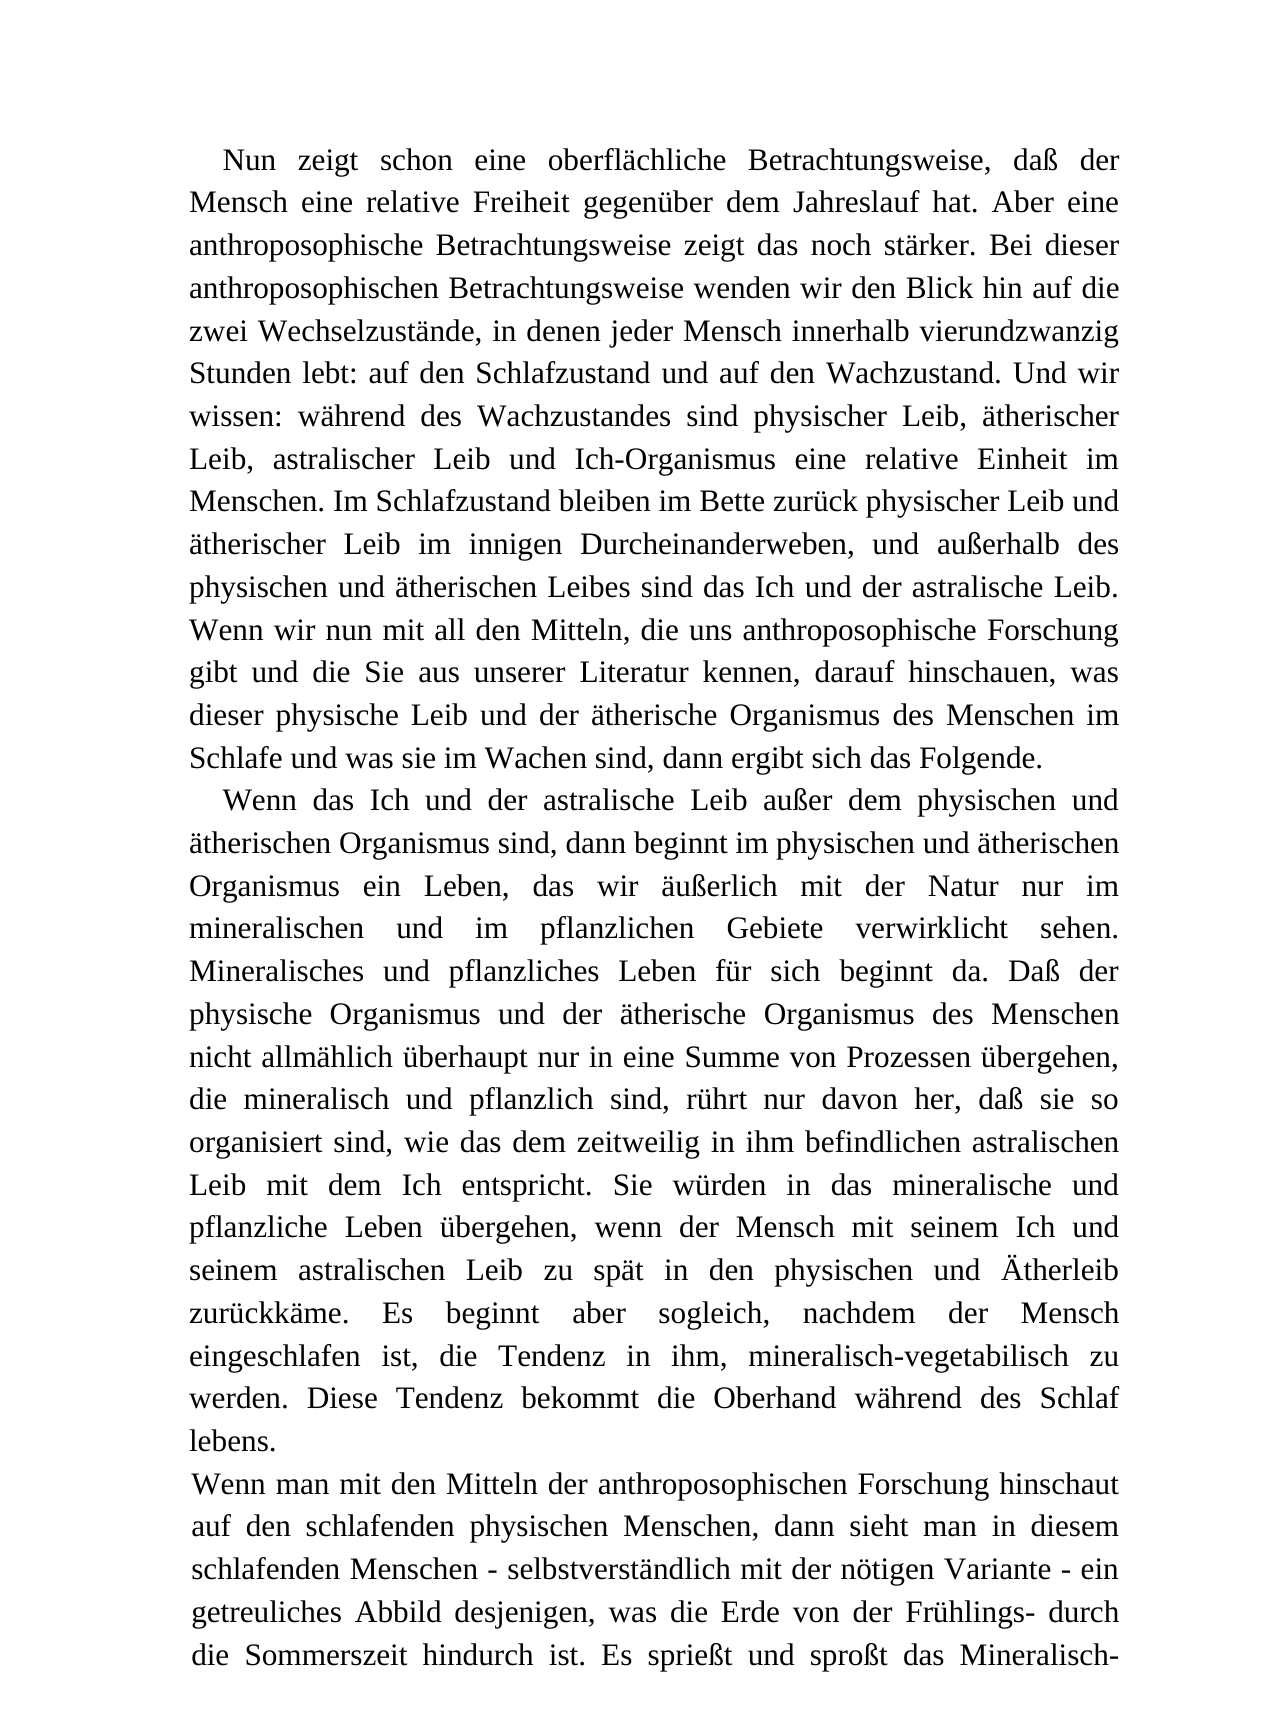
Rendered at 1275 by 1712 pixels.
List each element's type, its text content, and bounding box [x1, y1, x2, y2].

text Nun zeigt schon eine oberflächliche Betrachtungsweise, daß der Mensch eine relative Freiheit gegenüber dem Jahreslauf hat. Aber eine anthroposophische Betrachtungsweise zeigt das noch stärker. Bei dieser anthroposophischen Betrachtungsweise wenden wir den Blick hin auf die zwei Wechselzustände, in denen jeder Mensch innerhalb vierundzwanzig Stunden lebt: auf den Schlafzustand und auf den Wachzustand. Und wir wissen: während des Wachzustandes sind physischer Leib, ätherischer Leib, astralischer Leib und Ich-Organismus eine relative Einheit im Menschen. Im Schlafzustand bleiben im Bette zurück physischer Leib und ätherischer Leib im innigen Durcheinanderweben, und außerhalb des physischen und ätherischen Leibes sind das Ich und der astralische Leib. Wenn wir nun mit all den Mitteln, die uns anthroposophische Forschung gibt und die Sie aus unserer Literatur kennen, darauf hinschauen, was dieser physische Leib und der ätherische Organismus des Menschen im Schlafe und was sie im Wachen sind, dann ergibt sich das Folgende. [189, 141, 1120, 775]
text Wenn das Ich und der astralische Leib außer dem physischen und ätherischen Organismus sind, dann beginnt im physischen und ätherischen Organismus ein Leben, das wir äußerlich mit der Natur nur im mineralischen und im pflanzlichen Gebiete verwirklicht sehen. Mineralisches und pflanzliches Leben für sich beginnt da. Daß der physische Organismus und der ätherische Organismus des Menschen nicht allmählich überhaupt nur in eine Summe von Prozessen übergehen, die mineralisch und pflanzlich sind, rührt nur davon her, daß sie so organisiert sind, wie das dem zeitweilig in ihm befindlichen astralischen Leib mit dem Ich entspricht. Sie würden in das mineralische und pflanzliche Leben übergehen, wenn der Mensch mit seinem Ich und seinem astralischen Leib zu spät in den physischen und Ätherleib zurückkäme. Es beginnt aber sogleich, nachdem der Mensch eingeschlafen ist, die Tendenz in ihm, mineralisch-vegetabilisch zu werden. Diese Tendenz bekommt die Oberhand während des Schlaf lebens. [189, 782, 1120, 1458]
text Wenn man mit den Mitteln der anthroposophischen Forschung hinschaut auf den schlafenden physischen Menschen, dann sieht man in diesem schlafenden Menschen - selbstverständlich mit der nötigen Variante - ein getreuliches Abbild desjenigen, was die Erde von der Frühlings- durch die Sommerszeit hindurch ist. Es sprießt und sproßt das Mineralisch- [191, 1465, 1120, 1672]
